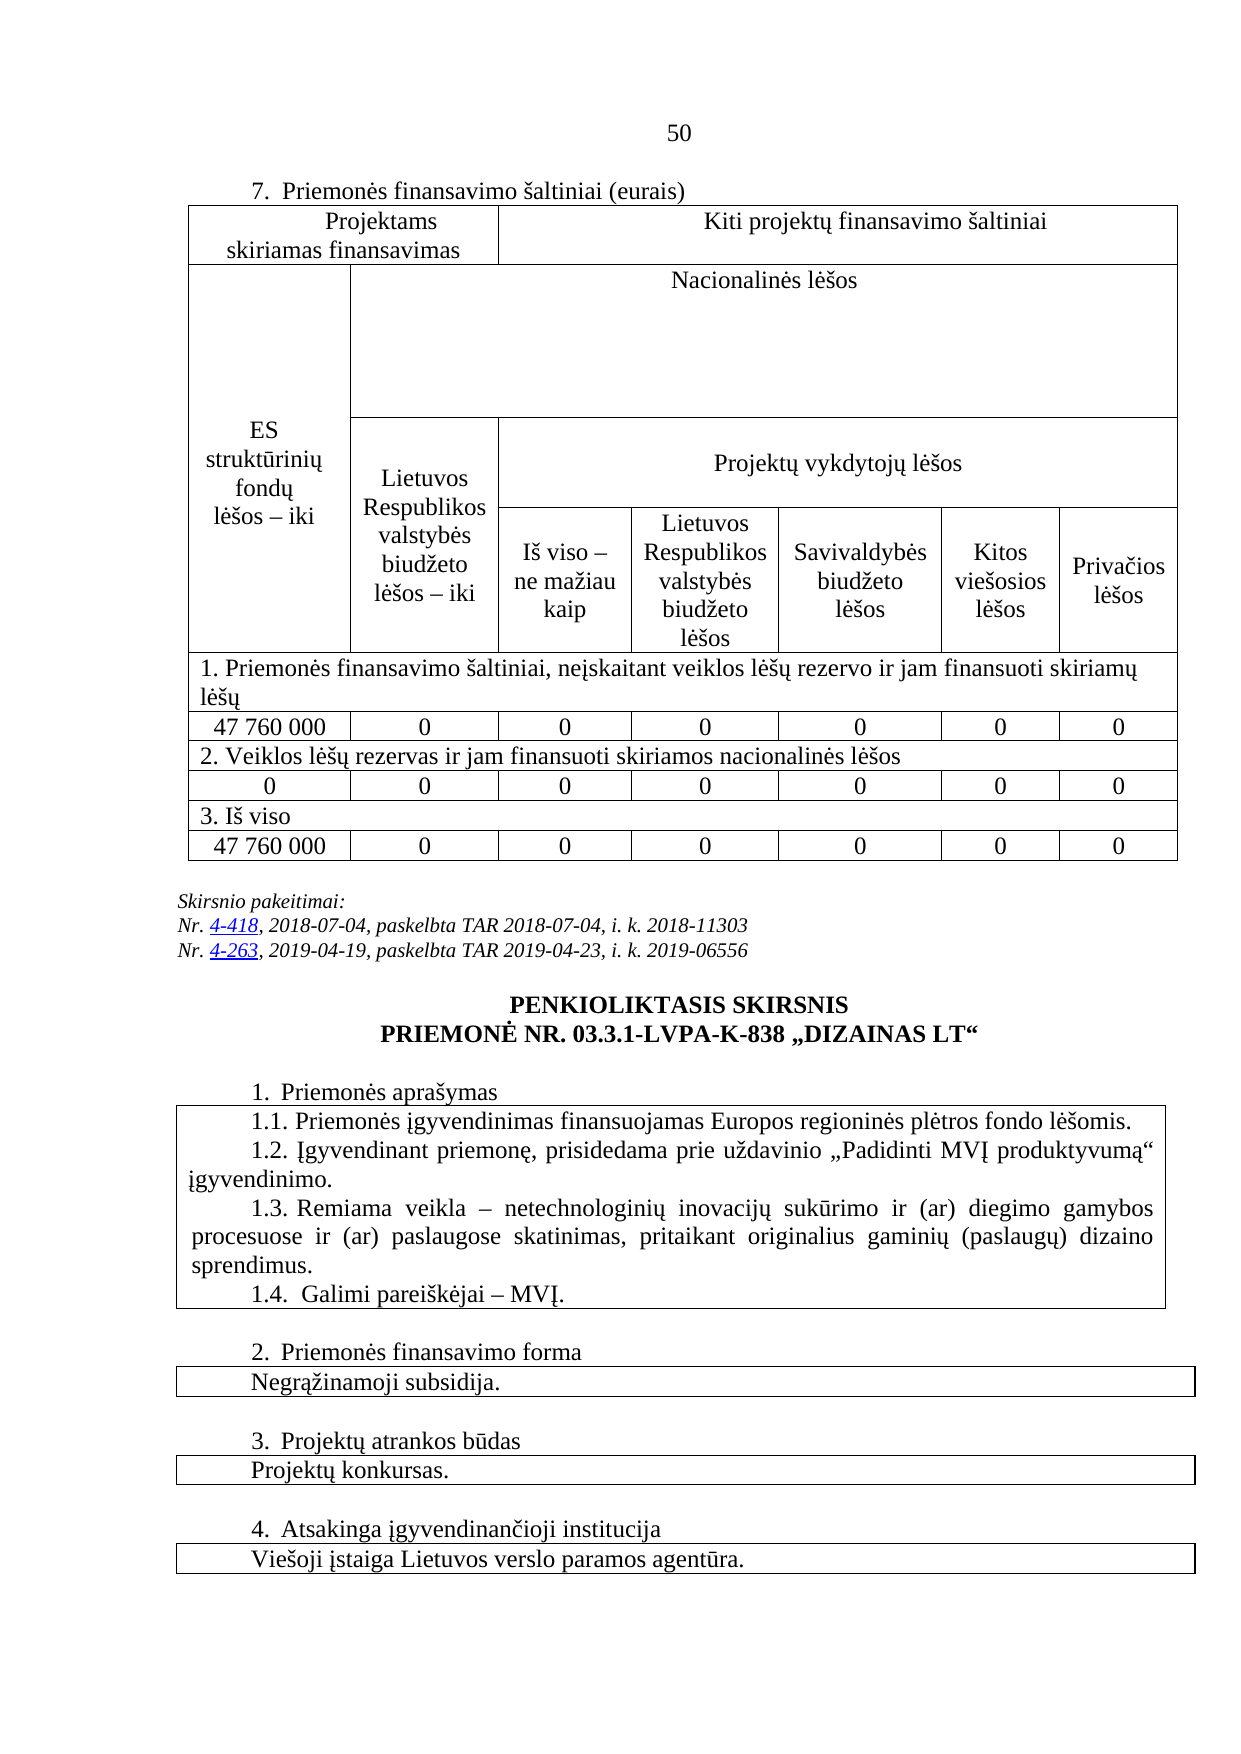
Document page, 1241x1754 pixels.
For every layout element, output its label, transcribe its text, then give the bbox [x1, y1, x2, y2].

table_cell 47 760 000 [189, 831, 350, 859]
table_cell 0 [632, 712, 778, 740]
text 3. Projektų atrankos būdas [251, 1426, 1181, 1454]
table_cell Lietuvos Respublikos valstybės biudžeto lėšos [632, 508, 778, 652]
table_cell Lietuvos Respublikos valstybės biudžeto lėšos – iki [351, 418, 498, 652]
text Skirsnio pakeitimai: [177, 889, 1181, 913]
table_cell Kitos viešosios lėšos [942, 508, 1059, 652]
table_cell Privačios lėšos [1060, 508, 1177, 652]
table_cell ES struktūrinių fondų lėšos – iki [189, 265, 350, 652]
table_cell 0 [499, 831, 631, 859]
table_cell 47 760 000 [189, 712, 350, 740]
text 4. Atsakinga įgyvendinančioji institucija [251, 1514, 1181, 1543]
text Nr. 4-418, 2018-07-04, paskelbta TAR 2018-07-04, i. k. 2018-11303 [177, 913, 1181, 937]
table_cell Savivaldybės biudžeto lėšos [779, 508, 941, 652]
table_cell 0 [351, 712, 498, 740]
table_header Kiti projektų finansavimo šaltiniai [499, 206, 1177, 264]
table_cell 1.3. Remiama veikla – netechnologinių inovacijų sukūrimo ir (ar) diegimo gamybos procesuose ir (ar) paslaugose skatinimas, pritaikant originalius gaminių (paslaugų) dizaino sprendimus. [177, 1193, 1165, 1279]
table_cell 0 [779, 712, 941, 740]
table_cell 0 [632, 831, 778, 859]
text Nr. 4-263, 2019-04-19, paskelbta TAR 2019-04-23, i. k. 2019-06556 [177, 937, 1181, 962]
table_cell 0 [1060, 771, 1177, 800]
table_cell 0 [942, 771, 1059, 800]
table_header Negrąžinamoji subsidija. [177, 1367, 1194, 1396]
table_header 1.1. Priemonės įgyvendinimas finansuojamas Europos regioninės plėtros fondo lėšomis. [177, 1106, 1165, 1135]
text PRIEMONĖ NR. 03.3.1-LVPA-K-838 „DIZAINAS LT“ [177, 1019, 1181, 1048]
text 2. Priemonės finansavimo forma [251, 1337, 1181, 1366]
table_cell 1. Priemonės finansavimo šaltiniai, neįskaitant veiklos lėšų rezervo ir jam finansuoti skiriamų lėšų [189, 653, 1177, 711]
table_cell 0 [499, 712, 631, 740]
table_cell Projektų vykdytojų lėšos [499, 418, 1177, 507]
table_cell 0 [189, 771, 350, 800]
table_header Projektų konkursas. [177, 1456, 1194, 1484]
table_cell 0 [779, 771, 941, 800]
table_cell Iš viso – ne mažiau kaip [499, 508, 631, 652]
table_header Projektams skiriamas finansavimas [189, 206, 498, 264]
text PENKIOLIKTASIS SKIRSNIS [177, 990, 1181, 1019]
table_cell 0 [1060, 831, 1177, 859]
table_cell 2. Veiklos lėšų rezervas ir jam finansuoti skiriamos nacionalinės lėšos [189, 741, 1177, 770]
table_header Viešoji įstaiga Lietuvos verslo paramos agentūra. [177, 1544, 1194, 1573]
table_cell 0 [499, 771, 631, 800]
text 7. Priemonės finansavimo šaltiniai (eurais) [251, 176, 1181, 205]
table_cell 1.4. Galimi pareiškėjai – MVĮ. [177, 1279, 1165, 1308]
text 1. Priemonės aprašymas [177, 1077, 1181, 1105]
table_cell 0 [779, 831, 941, 859]
table_cell 1.2. Įgyvendinant priemonę, prisidedama prie uždavinio „Padidinti MVĮ produktyvumą“ įgyvendinimo. [177, 1135, 1165, 1193]
table_cell 0 [942, 831, 1059, 859]
table_cell Nacionalinės lėšos [351, 265, 1177, 417]
table_cell 0 [1060, 712, 1177, 740]
table_cell 3. Iš viso [189, 801, 1177, 830]
table_cell 0 [632, 771, 778, 800]
table_cell 0 [942, 712, 1059, 740]
table_cell 0 [351, 831, 498, 859]
table_cell 0 [351, 771, 498, 800]
